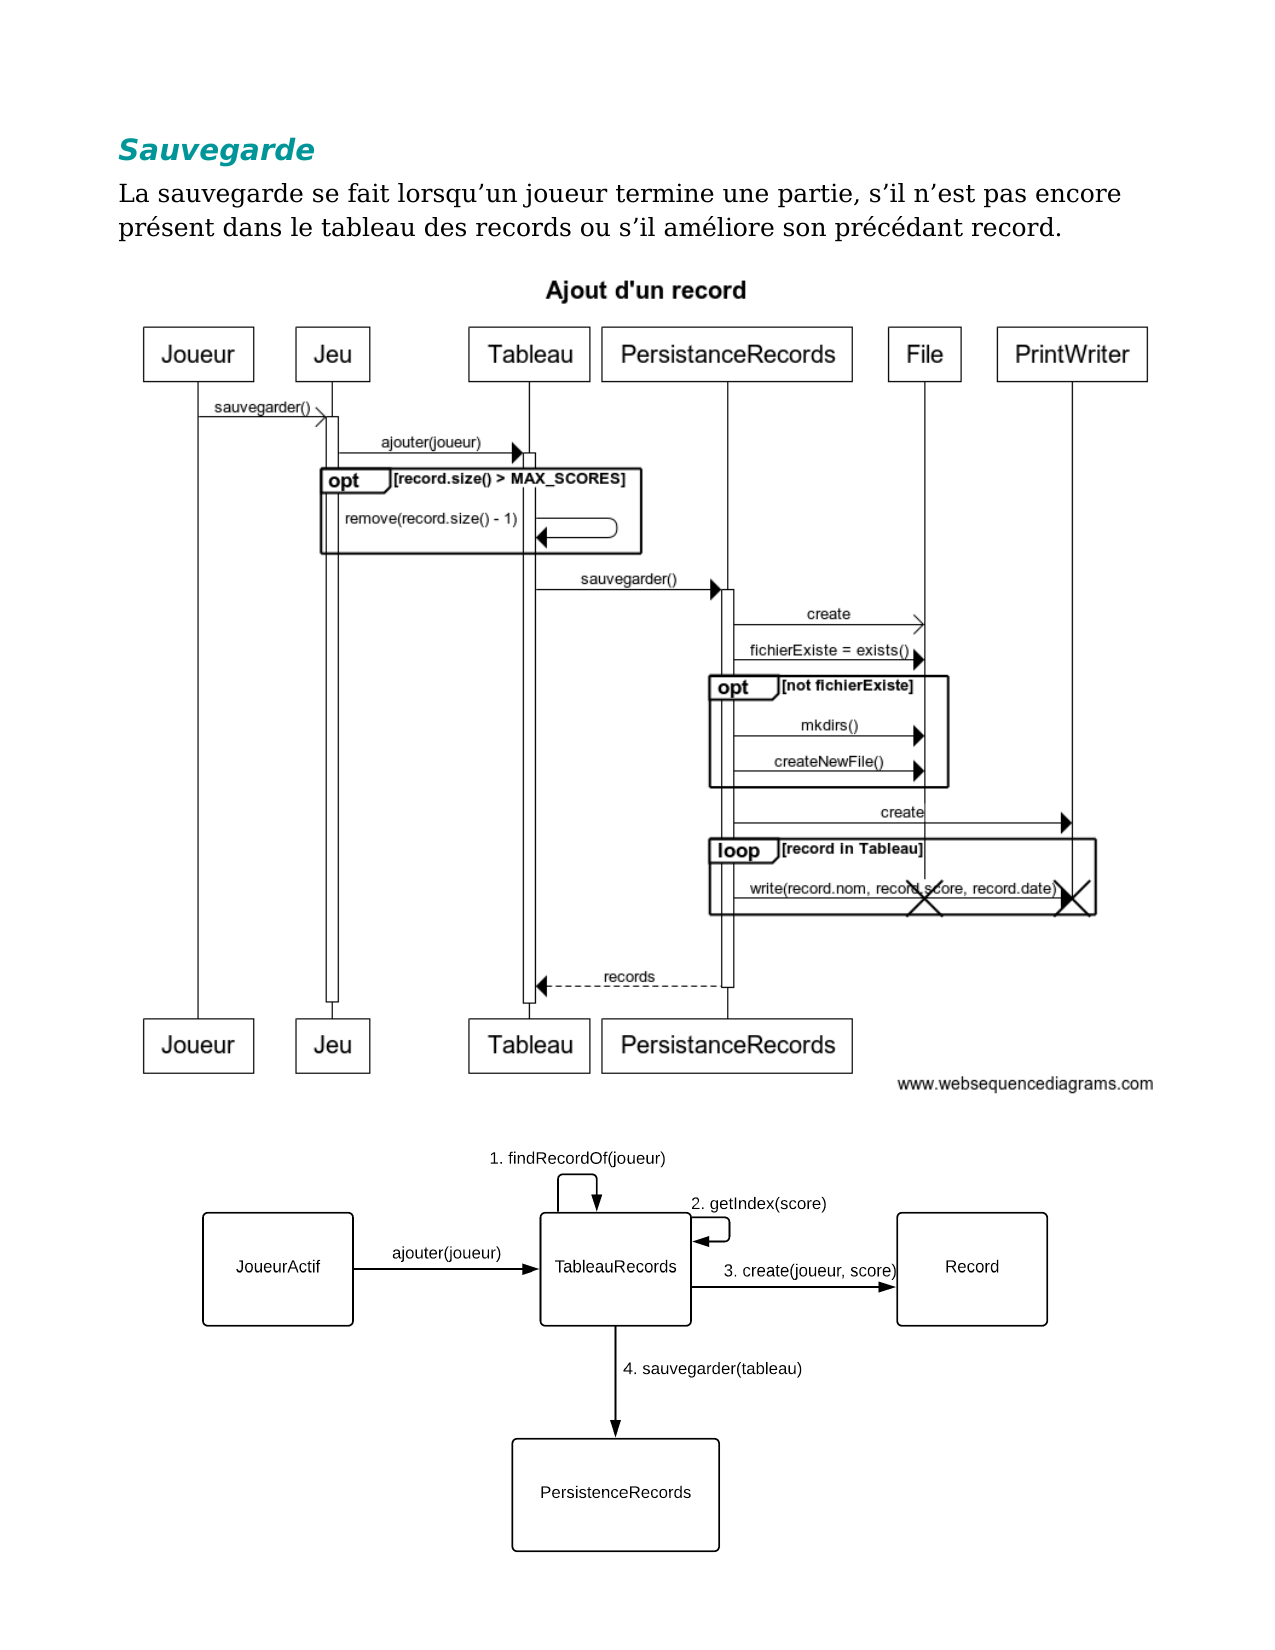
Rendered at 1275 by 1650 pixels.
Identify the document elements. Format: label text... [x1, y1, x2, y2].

picture [165, 1112, 1085, 1589]
text La sauvegarde se fait lorsqu’un joueur termine une partie, s’il n’est pas encore présent dans le tableau des records ou s’il améliore son précédant record. [118, 179, 1157, 242]
subtitle Sauvegarde [118, 133, 1157, 167]
picture [126, 265, 1165, 1103]
